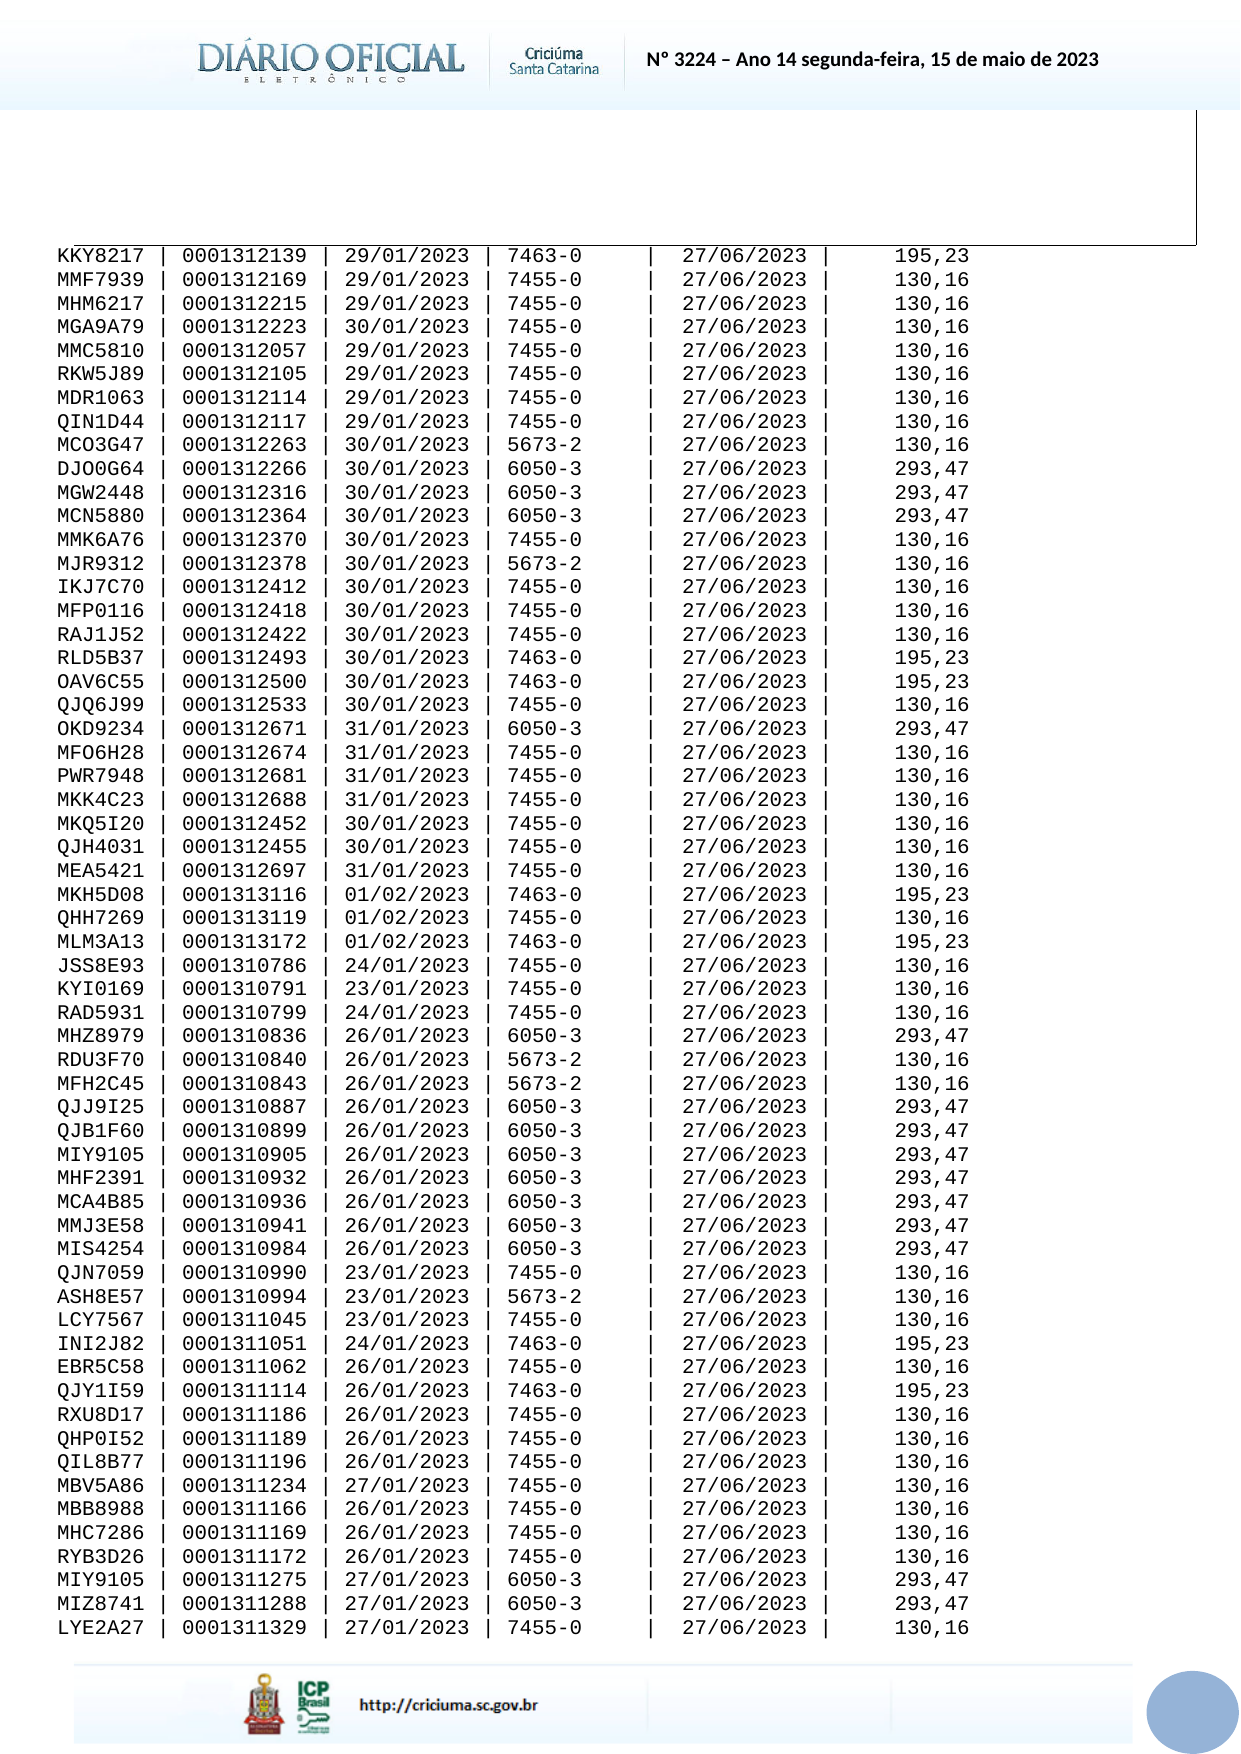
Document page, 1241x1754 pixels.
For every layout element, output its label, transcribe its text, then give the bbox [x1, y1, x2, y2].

text IKJ7C70 | 0001312412 | 30/01/2023 | 7455-0 | 27/06/2023 | 130,16 [44, 576, 1196, 600]
text MHF2391 | 0001310932 | 26/01/2023 | 6050-3 | 27/06/2023 | 293,47 [44, 1167, 1196, 1191]
text QHH7269 | 0001313119 | 01/02/2023 | 7455-0 | 27/06/2023 | 130,16 [44, 907, 1196, 931]
text MFP0116 | 0001312418 | 30/01/2023 | 7455-0 | 27/06/2023 | 130,16 [44, 600, 1196, 623]
text MGA9A79 | 0001312223 | 30/01/2023 | 7455-0 | 27/06/2023 | 130,16 [44, 316, 1196, 340]
text MIS4254 | 0001310984 | 26/01/2023 | 6050-3 | 27/06/2023 | 293,47 [44, 1238, 1196, 1262]
text MMJ3E58 | 0001310941 | 26/01/2023 | 6050-3 | 27/06/2023 | 293,47 [44, 1215, 1196, 1238]
text QJY1I59 | 0001311114 | 26/01/2023 | 7463-0 | 27/06/2023 | 195,23 [44, 1380, 1196, 1404]
text EBR5C58 | 0001311062 | 26/01/2023 | 7455-0 | 27/06/2023 | 130,16 [44, 1357, 1196, 1380]
text RAJ1J52 | 0001312422 | 30/01/2023 | 7455-0 | 27/06/2023 | 130,16 [44, 623, 1196, 647]
text QIN1D44 | 0001312117 | 29/01/2023 | 7455-0 | 27/06/2023 | 130,16 [44, 411, 1196, 434]
text MBB8988 | 0001311166 | 26/01/2023 | 7455-0 | 27/06/2023 | 130,16 [44, 1498, 1196, 1522]
text MLM3A13 | 0001313172 | 01/02/2023 | 7463-0 | 27/06/2023 | 195,23 [44, 931, 1196, 954]
text MEA5421 | 0001312697 | 31/01/2023 | 7455-0 | 27/06/2023 | 130,16 [44, 860, 1196, 884]
text QJN7059 | 0001310990 | 23/01/2023 | 7455-0 | 27/06/2023 | 130,16 [44, 1262, 1196, 1286]
text MHZ8979 | 0001310836 | 26/01/2023 | 6050-3 | 27/06/2023 | 293,47 [44, 1026, 1196, 1049]
text KKY8217 | 0001312139 | 29/01/2023 | 7463-0 | 27/06/2023 | 195,23 [44, 245, 1196, 269]
text QJH4031 | 0001312455 | 30/01/2023 | 7455-0 | 27/06/2023 | 130,16 [44, 836, 1196, 860]
text MCN5880 | 0001312364 | 30/01/2023 | 6050-3 | 27/06/2023 | 293,47 [44, 505, 1196, 529]
text RKW5J89 | 0001312105 | 29/01/2023 | 7455-0 | 27/06/2023 | 130,16 [44, 363, 1196, 387]
text MKQ5I20 | 0001312452 | 30/01/2023 | 7455-0 | 27/06/2023 | 130,16 [44, 813, 1196, 836]
text MCA4B85 | 0001310936 | 26/01/2023 | 6050-3 | 27/06/2023 | 293,47 [44, 1191, 1196, 1215]
text QJJ9I25 | 0001310887 | 26/01/2023 | 6050-3 | 27/06/2023 | 293,47 [44, 1096, 1196, 1120]
text LCY7567 | 0001311045 | 23/01/2023 | 7455-0 | 27/06/2023 | 130,16 [44, 1309, 1196, 1333]
text QJQ6J99 | 0001312533 | 30/01/2023 | 7455-0 | 27/06/2023 | 130,16 [44, 694, 1196, 718]
text QJB1F60 | 0001310899 | 26/01/2023 | 6050-3 | 27/06/2023 | 293,47 [44, 1120, 1196, 1144]
text PWR7948 | 0001312681 | 31/01/2023 | 7455-0 | 27/06/2023 | 130,16 [44, 765, 1196, 789]
text RXU8D17 | 0001311186 | 26/01/2023 | 7455-0 | 27/06/2023 | 130,16 [44, 1404, 1196, 1427]
text MFH2C45 | 0001310843 | 26/01/2023 | 5673-2 | 27/06/2023 | 130,16 [44, 1073, 1196, 1096]
text INI2J82 | 0001311051 | 24/01/2023 | 7463-0 | 27/06/2023 | 195,23 [44, 1333, 1196, 1357]
text LYE2A27 | 0001311329 | 27/01/2023 | 7455-0 | 27/06/2023 | 130,16 [44, 1617, 1196, 1640]
text KYI0169 | 0001310791 | 23/01/2023 | 7455-0 | 27/06/2023 | 130,16 [44, 978, 1196, 1002]
text MKK4C23 | 0001312688 | 31/01/2023 | 7455-0 | 27/06/2023 | 130,16 [44, 789, 1196, 813]
text MCO3G47 | 0001312263 | 30/01/2023 | 5673-2 | 27/06/2023 | 130,16 [44, 434, 1196, 458]
text OKD9234 | 0001312671 | 31/01/2023 | 6050-3 | 27/06/2023 | 293,47 [44, 718, 1196, 742]
text RDU3F70 | 0001310840 | 26/01/2023 | 5673-2 | 27/06/2023 | 130,16 [44, 1049, 1196, 1073]
text RAD5931 | 0001310799 | 24/01/2023 | 7455-0 | 27/06/2023 | 130,16 [44, 1002, 1196, 1026]
text MMF7939 | 0001312169 | 29/01/2023 | 7455-0 | 27/06/2023 | 130,16 [44, 269, 1196, 292]
text MJR9312 | 0001312378 | 30/01/2023 | 5673-2 | 27/06/2023 | 130,16 [44, 553, 1196, 576]
text QHP0I52 | 0001311189 | 26/01/2023 | 7455-0 | 27/06/2023 | 130,16 [44, 1427, 1196, 1451]
text MIY9105 | 0001310905 | 26/01/2023 | 6050-3 | 27/06/2023 | 293,47 [44, 1144, 1196, 1167]
text MBV5A86 | 0001311234 | 27/01/2023 | 7455-0 | 27/06/2023 | 130,16 [44, 1475, 1196, 1498]
text MFO6H28 | 0001312674 | 31/01/2023 | 7455-0 | 27/06/2023 | 130,16 [44, 742, 1196, 765]
text MDR1063 | 0001312114 | 29/01/2023 | 7455-0 | 27/06/2023 | 130,16 [44, 387, 1196, 411]
text MGW2448 | 0001312316 | 30/01/2023 | 6050-3 | 27/06/2023 | 293,47 [44, 482, 1196, 505]
text QIL8B77 | 0001311196 | 26/01/2023 | 7455-0 | 27/06/2023 | 130,16 [44, 1451, 1196, 1475]
text ASH8E57 | 0001310994 | 23/01/2023 | 5673-2 | 27/06/2023 | 130,16 [44, 1286, 1196, 1309]
text MKH5D08 | 0001313116 | 01/02/2023 | 7463-0 | 27/06/2023 | 195,23 [44, 884, 1196, 907]
text MMK6A76 | 0001312370 | 30/01/2023 | 7455-0 | 27/06/2023 | 130,16 [44, 529, 1196, 553]
text MIY9105 | 0001311275 | 27/01/2023 | 6050-3 | 27/06/2023 | 293,47 [44, 1569, 1196, 1593]
text MIZ8741 | 0001311288 | 27/01/2023 | 6050-3 | 27/06/2023 | 293,47 [44, 1593, 1196, 1617]
text MMC5810 | 0001312057 | 29/01/2023 | 7455-0 | 27/06/2023 | 130,16 [44, 340, 1196, 363]
text JSS8E93 | 0001310786 | 24/01/2023 | 7455-0 | 27/06/2023 | 130,16 [44, 954, 1196, 978]
text RLD5B37 | 0001312493 | 30/01/2023 | 7463-0 | 27/06/2023 | 195,23 [44, 647, 1196, 671]
text DJO0G64 | 0001312266 | 30/01/2023 | 6050-3 | 27/06/2023 | 293,47 [44, 458, 1196, 482]
text MHC7286 | 0001311169 | 26/01/2023 | 7455-0 | 27/06/2023 | 130,16 [44, 1522, 1196, 1546]
text MHM6217 | 0001312215 | 29/01/2023 | 7455-0 | 27/06/2023 | 130,16 [44, 292, 1196, 316]
text RYB3D26 | 0001311172 | 26/01/2023 | 7455-0 | 27/06/2023 | 130,16 [44, 1546, 1196, 1569]
text OAV6C55 | 0001312500 | 30/01/2023 | 7463-0 | 27/06/2023 | 195,23 [44, 671, 1196, 694]
